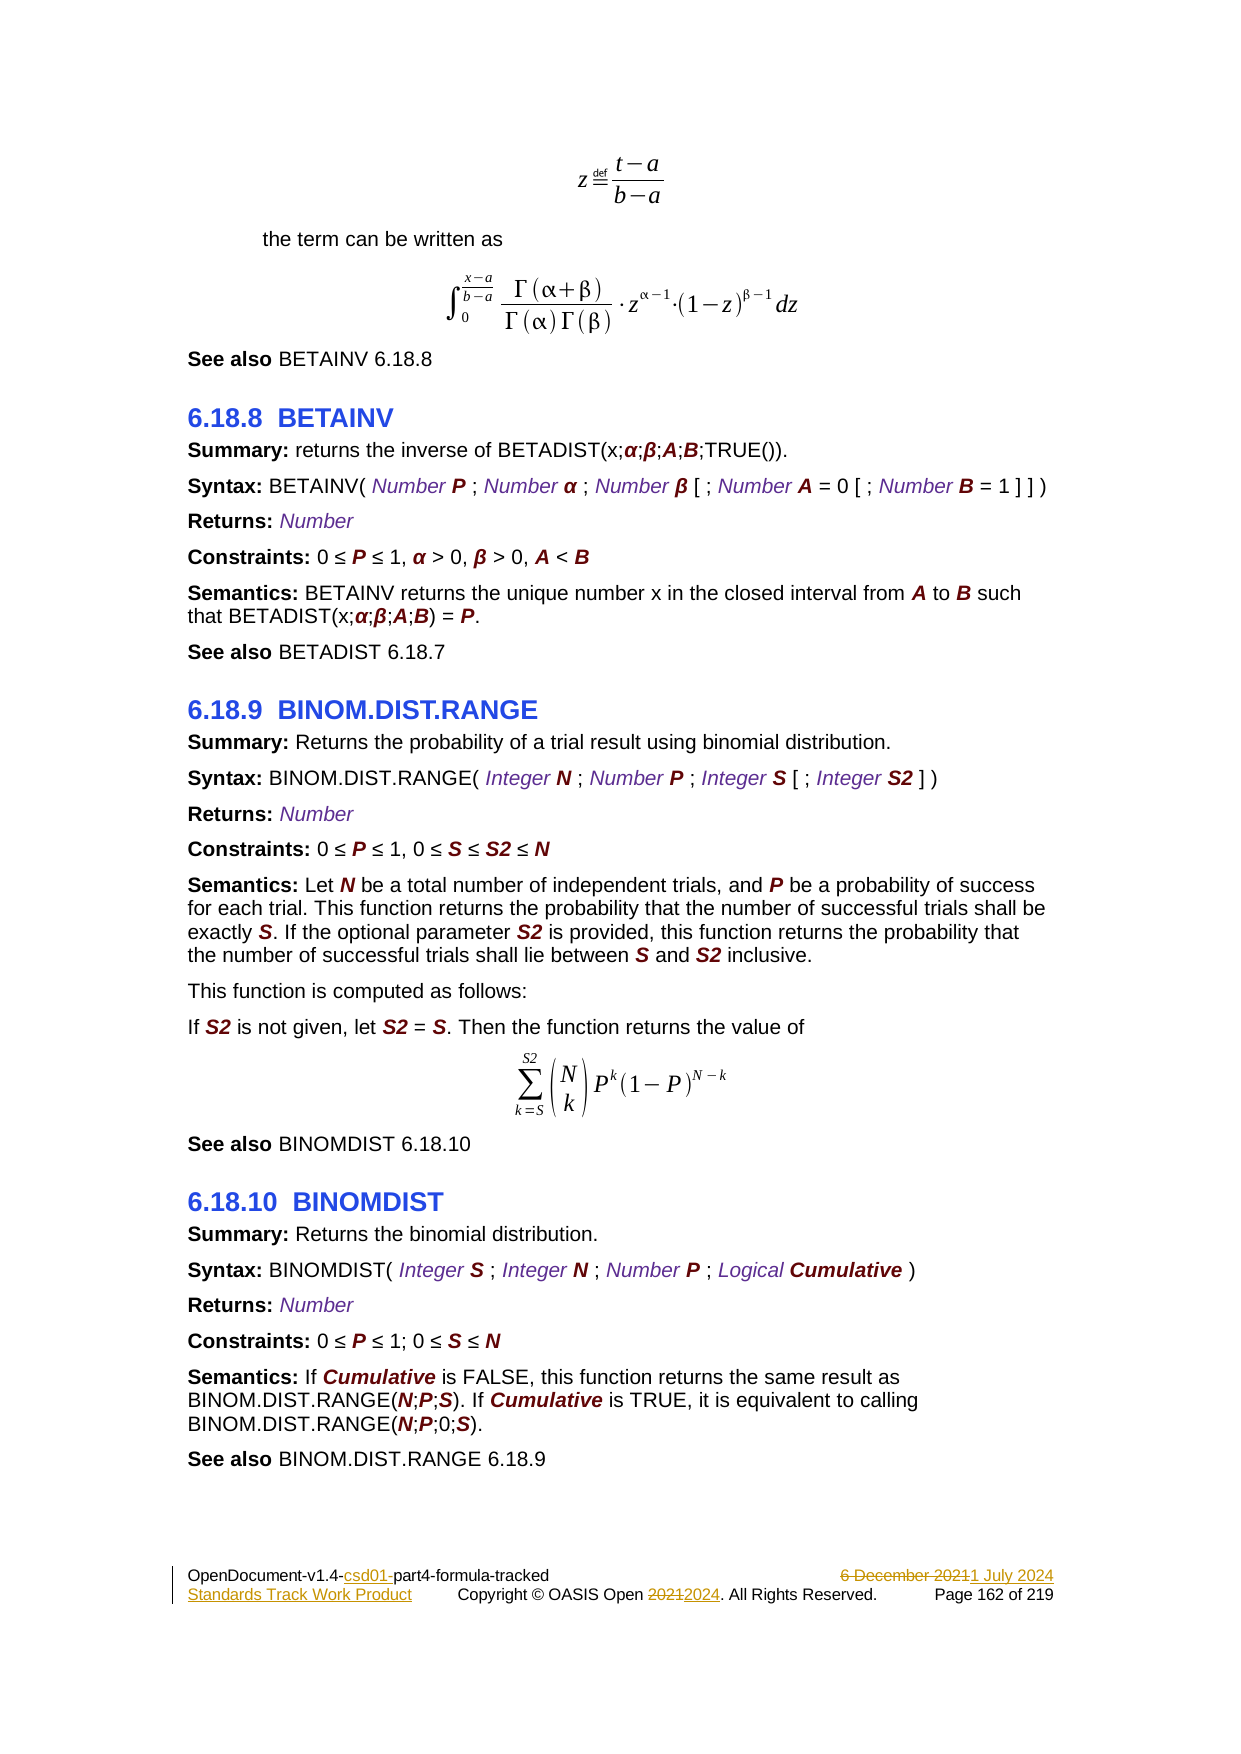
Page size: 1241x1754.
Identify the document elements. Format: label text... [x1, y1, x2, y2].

text See also BETAINV 6.18.8 [187, 348, 1053, 371]
text Syntax: BINOM.DIST.RANGE( Integer N ; Number P ; Integer S [ ; Integer S2 ] ) [187, 766, 1053, 790]
text Semantics: If Cumulative is FALSE, this function returns the same result as BINOM.DIST.RANGE(N;P;S). If Cumulative is TRUE, it is equivalent to calling BINOM.DIST.RANGE(N;P;0;S). [187, 1365, 1053, 1436]
text Syntax: BINOMDIST( Integer S ; Integer N ; Number P ; Logical Cumulative ) [187, 1258, 1053, 1282]
text Constraints: 0 ≤ P ≤ 1; 0 ≤ S ≤ N [187, 1329, 1053, 1353]
text Syntax: BETAINV( Number P ; Number α ; Number β [ ; Number A = 0 [ ; Number B = 1 ] ] ) [187, 474, 1053, 498]
text Summary: Returns the binomial distribution. [187, 1223, 1053, 1246]
text This function is computed as follows: [187, 979, 1053, 1003]
text See also BINOMDIST 6.18.10 [187, 1132, 1053, 1156]
text Returns: Number [187, 802, 1053, 826]
subtitle BINOM.DIST.RANGE [187, 695, 1053, 725]
text Constraints: 0 ≤ P ≤ 1, 0 ≤ S ≤ S2 ≤ N [187, 838, 1053, 861]
text If S2 is not given, let S2 = S. Then the function returns the value of [187, 1015, 1053, 1039]
subtitle BETAINV [187, 402, 1053, 432]
subtitle BINOMDIST [187, 1187, 1053, 1217]
text Returns: Number [187, 510, 1053, 533]
text Semantics: Let N be a total number of independent trials, and P be a probability of success for each trial. This function returns the probability that the number of successful trials shall be exactly S. If the optional parameter S2 is provided, this function returns the probability that the number of successful trials shall lie between S and S2 inclusive. [187, 873, 1053, 967]
text Summary: returns the inverse of BETADIST(x;α;β;A;B;TRUE()). [187, 438, 1053, 462]
text Summary: Returns the probability of a trial result using binomial distribution. [187, 731, 1053, 754]
text Semantics: BETAINV returns the unique number x in the closed interval from A to B such that BETADIST(x;α;β;A;B) = P. [187, 581, 1053, 628]
text the term can be written as [262, 228, 978, 251]
text See also BETADIST 6.18.7 [187, 640, 1053, 664]
text See also BINOM.DIST.RANGE 6.18.9 [187, 1448, 1053, 1471]
text Returns: Number [187, 1294, 1053, 1317]
text Constraints: 0 ≤ P ≤ 1, α > 0, β > 0, A < B [187, 545, 1053, 569]
